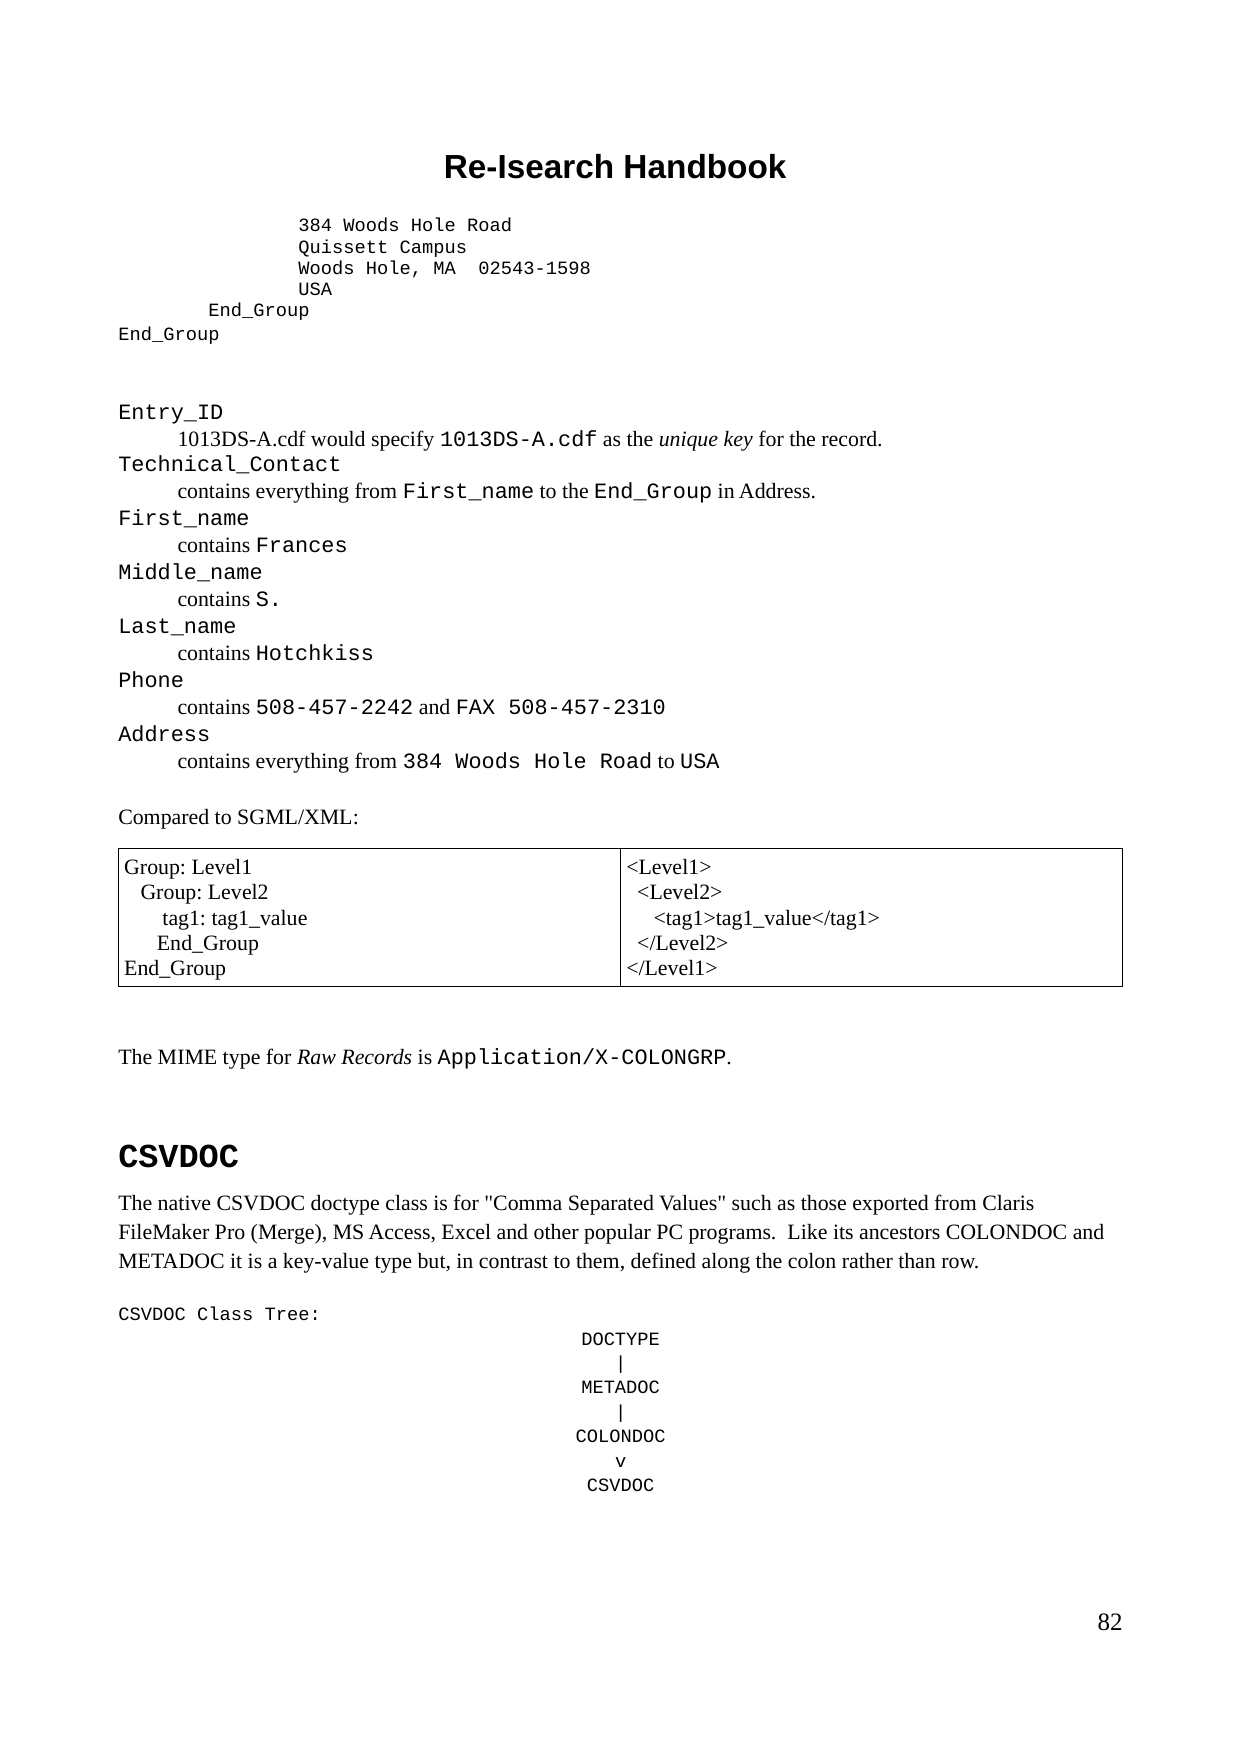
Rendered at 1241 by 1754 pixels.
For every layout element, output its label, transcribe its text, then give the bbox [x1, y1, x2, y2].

table_header Group: Level1 Group: Level2 tag1: tag1_value End_Group End_Group [119, 849, 620, 986]
text USA [118, 280, 1122, 301]
text COLONDOC [118, 1427, 1122, 1448]
list contains 508-457-2242 and FAX 508-457-2310 [177, 694, 1122, 721]
list contains S. [177, 586, 1122, 613]
list 1013DS-A.cdf would specify 1013DS-A.cdf as the unique key for the record. [177, 426, 1122, 453]
subtitle Last_name [118, 613, 1122, 640]
text CSVDOC Class Tree: [118, 1305, 1122, 1326]
text METADOC [118, 1378, 1122, 1399]
text CSVDOC [118, 1476, 1122, 1497]
subtitle Entry_ID [118, 377, 1122, 426]
subtitle First_name [118, 505, 1122, 532]
subtitle CSVDOC [118, 1139, 1122, 1177]
text The native CSVDOC doctype class is for "Comma Separated Values" such as those exported from Claris FileMaker Pro (Merge), MS Access, Excel and other popular PC programs. Like its ancestors COLONDOC and METADOC it is a key-value type but, in contrast to them, defined along the colon rather than row. [118, 1190, 1122, 1273]
text v [118, 1451, 1122, 1473]
subtitle Phone [118, 667, 1122, 694]
text 384 Woods Hole Road [118, 216, 1122, 237]
text Compared to SGML/XML: [118, 804, 1122, 829]
text | [118, 1354, 1122, 1375]
text Woods Hole, MA 02543-1598 [118, 259, 1122, 280]
text End_Group [118, 301, 1122, 322]
text Quissett Campus [118, 237, 1122, 259]
text | [118, 1403, 1122, 1424]
subtitle Address [118, 721, 1122, 748]
text The MIME type for Raw Records is Application/X-COLONGRP. [118, 1044, 1122, 1071]
subtitle Technical_Contact [118, 453, 1122, 478]
text DOCTYPE [118, 1329, 1122, 1351]
table_header <Level1> <Level2> <tag1>tag1_value</tag1> </Level2> </Level1> [621, 849, 1122, 986]
list contains everything from 384 Woods Hole Road to USA [177, 748, 1122, 775]
list contains Hotchkiss [177, 640, 1122, 667]
list contains everything from First_name to the End_Group in Address. [177, 478, 1122, 505]
text End_Group [118, 322, 1122, 347]
subtitle Middle_name [118, 559, 1122, 586]
list contains Frances [177, 532, 1122, 559]
